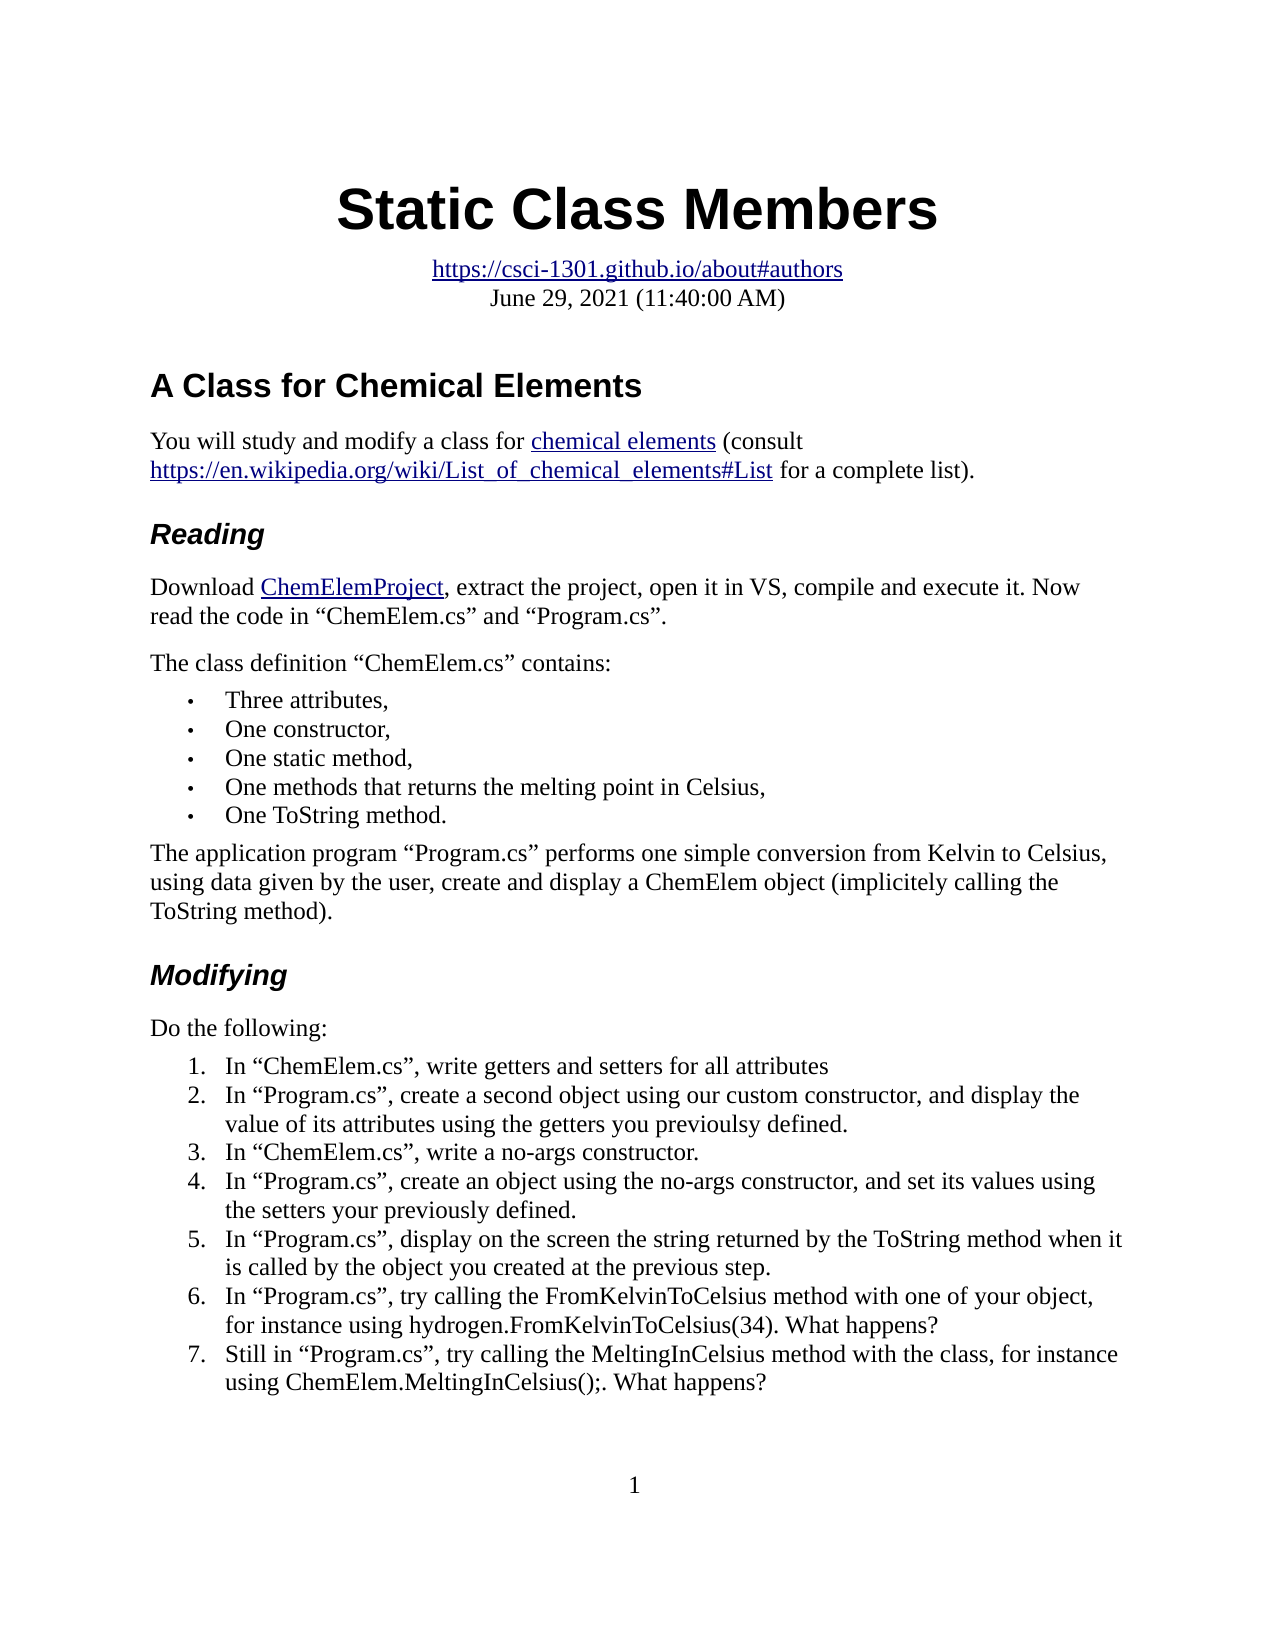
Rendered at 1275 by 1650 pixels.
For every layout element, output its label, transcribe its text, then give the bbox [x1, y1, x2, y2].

list In “ChemElem.cs”, write a no-args constructor. [187, 1137, 1125, 1166]
text The application program “Program.cs” performs one simple conversion from Kelvin to Celsius, using data given by the user, create and display a ChemElem object (implicitely calling the ToString method). [150, 838, 1125, 924]
list In “Program.cs”, create a second object using our custom constructor, and display the value of its attributes using the getters you previoulsy defined. [187, 1080, 1125, 1137]
list In “Program.cs”, try calling the FromKelvinToCelsius method with one of your object, for instance using hydrogen.FromKelvinToCelsius(34). What happens? [187, 1281, 1125, 1339]
text The class definition “ChemElem.cs” contains: [150, 648, 1125, 677]
text You will study and modify a class for chemical elements (consult https://en.wikipedia.org/wiki/List_of_chemical_elements#List for a complete list). [150, 426, 1125, 483]
text Download ChemElemProject, extract the project, open it in VS, compile and execute it. Now read the code in “ChemElem.cs” and “Program.cs”. [150, 572, 1125, 630]
list One static method, [187, 743, 1125, 772]
list One constructor, [187, 714, 1125, 743]
list In “Program.cs”, create an object using the no-args constructor, and set its values using the setters your previously defined. [187, 1166, 1125, 1224]
list One ToString method. [187, 801, 1125, 829]
list Three attributes, [187, 686, 1125, 714]
subtitle Reading [150, 517, 1125, 551]
title Static Class Members [150, 175, 1125, 242]
list One methods that returns the melting point in Celsius, [187, 772, 1125, 801]
text https://csci-1301.github.io/about#authors [150, 254, 1125, 283]
text June 29, 2021 (11:40:00 AM) [150, 283, 1125, 312]
list In “ChemElem.cs”, write getters and setters for all attributes [187, 1051, 1125, 1080]
list Still in “Program.cs”, try calling the MeltingInCelsius method with the class, for instance using ChemElem.MeltingInCelsius();. What happens? [187, 1339, 1125, 1396]
list In “Program.cs”, display on the screen the string returned by the ToString method when it is called by the object you created at the previous step. [187, 1224, 1125, 1281]
text Do the following: [150, 1013, 1125, 1042]
subtitle A Class for Chemical Elements [150, 366, 1125, 404]
subtitle Modifying [150, 958, 1125, 992]
